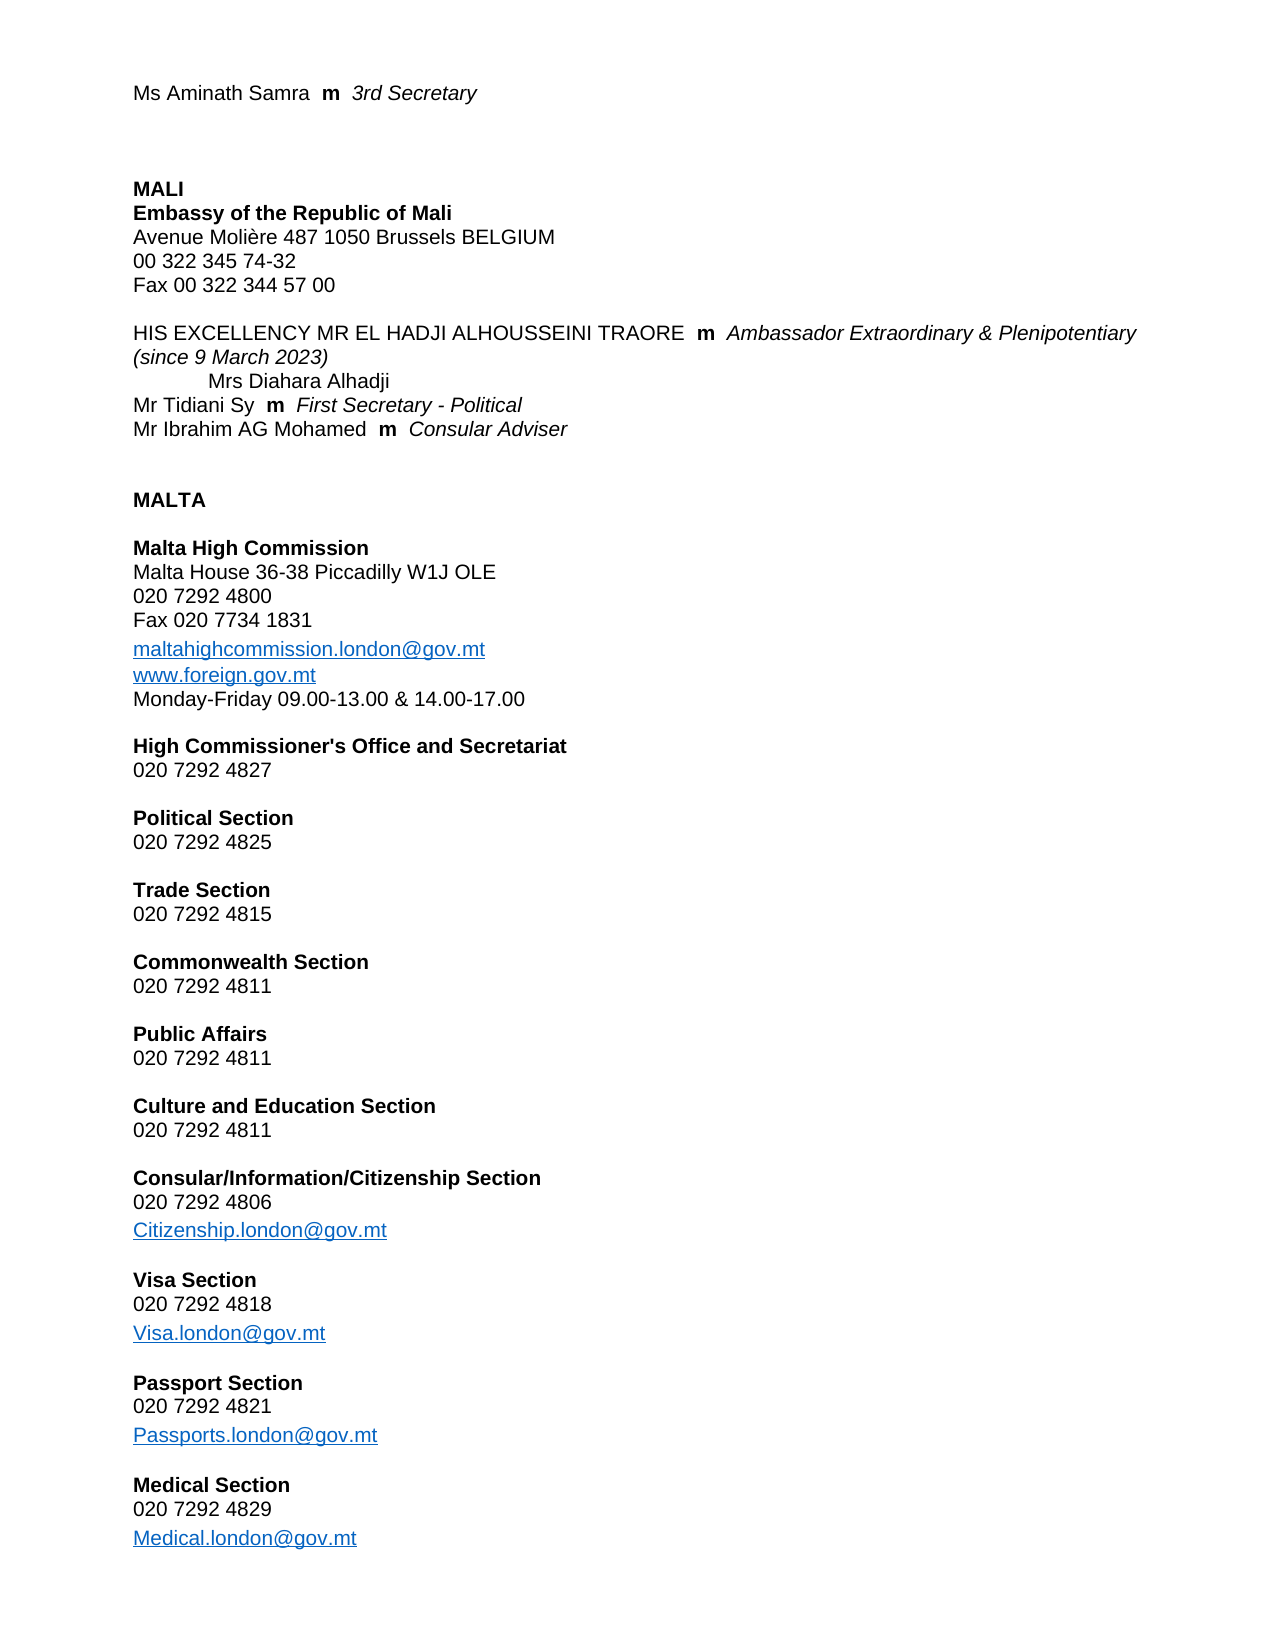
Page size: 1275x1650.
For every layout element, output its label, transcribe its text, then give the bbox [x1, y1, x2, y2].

text Passport Section [133, 1370, 1181, 1394]
text Malta House 36-38 Piccadilly W1J OLE [133, 560, 1181, 584]
text www.foreign.gov.mt [133, 662, 1181, 686]
text 020 7292 4818 [133, 1292, 1181, 1316]
text maltahighcommission.london@gov.mt [133, 632, 1181, 662]
text 020 7292 4811 [133, 1118, 1181, 1142]
text 020 7292 4811 [133, 974, 1181, 998]
text 020 7292 4811 [133, 1046, 1181, 1070]
text 020 7292 4829 [133, 1497, 1181, 1521]
text Avenue Molière 487 1050 Brussels BELGIUM [133, 225, 1181, 249]
text Ms Aminath Samra m 3rd Secretary [133, 81, 1181, 105]
text Visa.london@gov.mt [133, 1316, 1181, 1346]
text HIS EXCELLENCY MR EL HADJI ALHOUSSEINI TRAORE m Ambassador Extraordinary & Plenipotentiary (since 9 March 2023) [133, 321, 1181, 368]
text Embassy of the Republic of Mali [133, 201, 1181, 225]
text MALI [133, 177, 1181, 201]
text Fax 020 7734 1831 [133, 608, 1181, 632]
text 020 7292 4800 [133, 584, 1181, 608]
text Mr Ibrahim AG Mohamed m Consular Adviser [133, 416, 1181, 440]
text 020 7292 4827 [133, 758, 1181, 782]
text Public Affairs [133, 1022, 1181, 1046]
text 00 322 345 74-32 [133, 249, 1181, 273]
text Fax 00 322 344 57 00 [133, 273, 1181, 297]
text Passports.london@gov.mt [133, 1418, 1181, 1449]
text Mrs Diahara Alhadji [133, 368, 1181, 392]
text High Commissioner's Office and Secretariat [133, 734, 1181, 758]
text Monday-Friday 09.00-13.00 & 14.00-17.00 [133, 686, 1181, 710]
text Citizenship.london@gov.mt [133, 1213, 1181, 1244]
text 020 7292 4825 [133, 830, 1181, 854]
text 020 7292 4806 [133, 1189, 1181, 1213]
text 020 7292 4815 [133, 902, 1181, 926]
text 020 7292 4821 [133, 1394, 1181, 1418]
text Visa Section [133, 1268, 1181, 1292]
text Mr Tidiani Sy m First Secretary - Political [133, 392, 1181, 416]
text Trade Section [133, 878, 1181, 902]
text Consular/Information/Citizenship Section [133, 1166, 1181, 1189]
text Political Section [133, 806, 1181, 830]
text Culture and Education Section [133, 1094, 1181, 1118]
text MALTA [133, 488, 1181, 512]
text Medical.london@gov.mt [133, 1521, 1181, 1551]
text Malta High Commission [133, 536, 1181, 560]
text Medical Section [133, 1473, 1181, 1497]
text Commonwealth Section [133, 950, 1181, 974]
